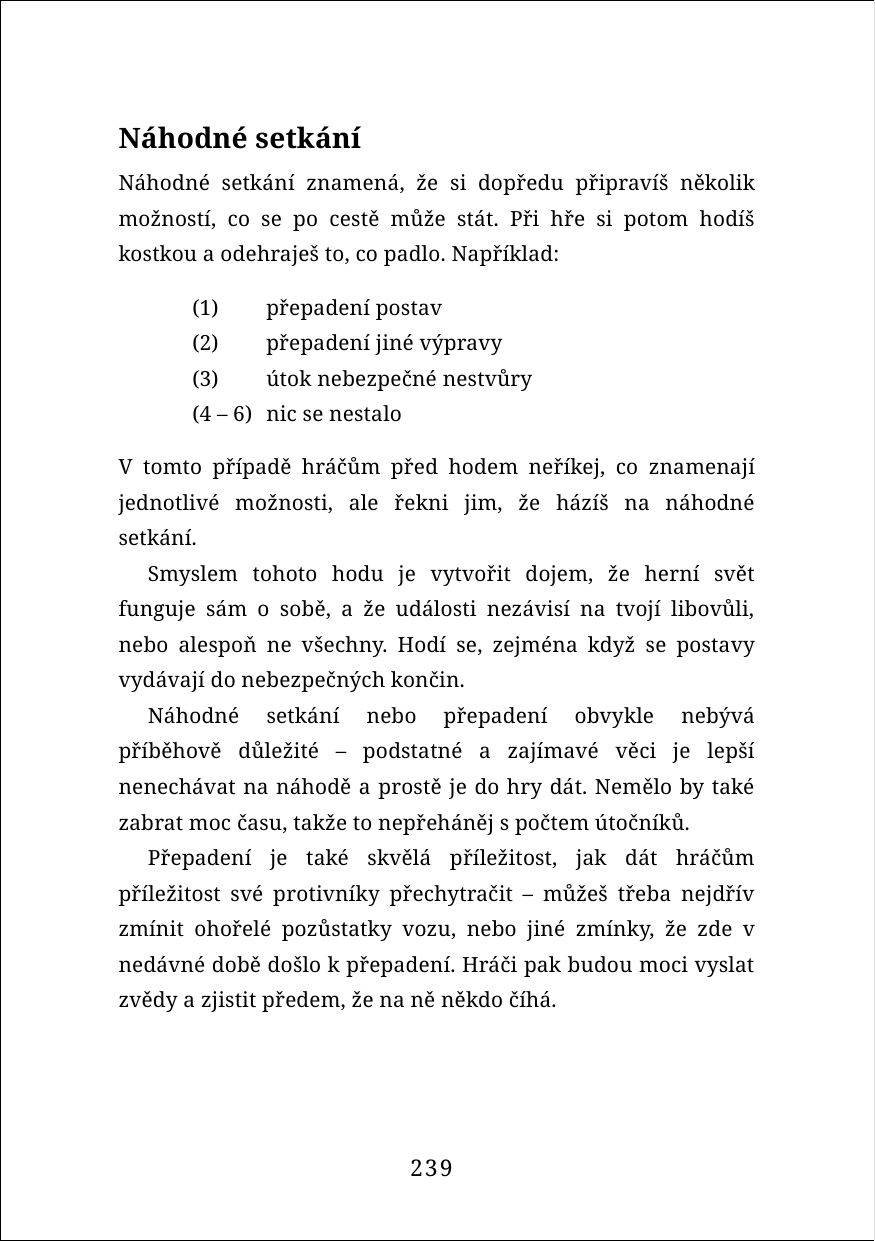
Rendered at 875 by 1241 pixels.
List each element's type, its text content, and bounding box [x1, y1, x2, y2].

text Náhodné setkání znamená, že si dopředu připravíš několik možností, co se po cestě může stát. Při hře si potom hodíš kostkou a odehraješ to, co padlo. Například: [118, 168, 756, 268]
subtitle Náhodné setkání [118, 118, 756, 157]
text V tomto případě hráčům před hodem neříkej, co znamenají jednotlivé možnosti, ale řekni jim, že házíš na náhodné setkání. Smyslem tohoto hodu je vytvořit dojem, že herní svět funguje sám o sobě, a že události nezávisí na tvojí libovůli, nebo alespoň ne všechny. Hodí se, zejména když se postavy vydávají do nebezpečných končin. Náhodné setkání nebo přepadení obvykle nebývá příběhově důležité – podstatné a zajímavé věci je lepší nenechávat na náhodě a prostě je do hry dát. Nemělo by také zabrat moc času, takže to nepřeháněj s počtem útočníků. Přepadení je také skvělá příležitost, jak dát hráčům příležitost své protivníky přechytračit – můžeš třeba nejdřív zmínit ohořelé pozůstatky vozu, nebo jiné zmínky, že zde v nedávné době došlo k přepadení. Hráči pak budou moci vyslat zvědy a zjistit předem, že na ně někdo číhá. [118, 452, 756, 1014]
text (1) přepadení postav (2) přepadení jiné výpravy (3) útok nebezpečné nestvůry (4 – 6) nic se nestalo [192, 293, 756, 428]
